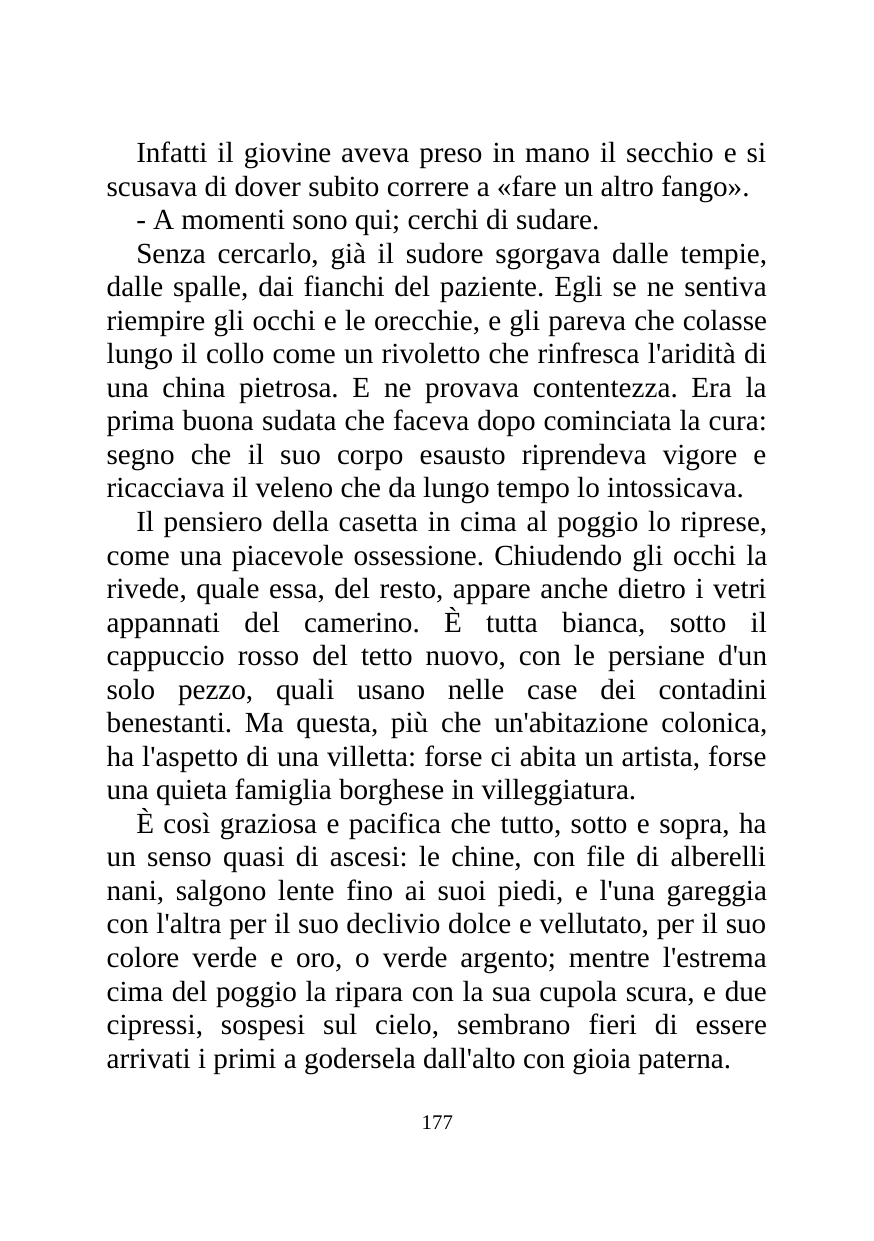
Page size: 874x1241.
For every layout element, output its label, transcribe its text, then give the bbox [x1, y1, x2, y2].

text È così graziosa e pacifica che tutto, sotto e sopra, ha un senso quasi di ascesi: le chine, con file di alberelli nani, salgono lente fino ai suoi piedi, e l'una gareggia con l'altra per il suo declivio dolce e vellutato, per il suo colore verde e oro, o verde argento; mentre l'estrema cima del poggio la ripara con la sua cupola scura, e due cipressi, sospesi sul cielo, sembrano fieri di essere arrivati i primi a godersela dall'alto con gioia paterna. [106, 806, 768, 1074]
text Senza cercarlo, già il sudore sgorgava dalle tempie, dalle spalle, dai fianchi del paziente. Egli se ne sentiva riempire gli occhi e le orecchie, e gli pareva che colasse lungo il collo come un rivoletto che rinfresca l'aridità di una china pietrosa. E ne provava contentezza. Era la prima buona sudata che faceva dopo cominciata la cura: segno che il suo corpo esausto riprendeva vigore e ricacciava il veleno che da lungo tempo lo intossicava. [106, 236, 768, 504]
text - A momenti sono qui; cerchi di sudare. [106, 202, 768, 236]
text Infatti il giovine aveva preso in mano il secchio e si scusava di dover subito correre a «fare un altro fango». [106, 135, 768, 202]
text Il pensiero della casetta in cima al poggio lo riprese, come una piacevole ossessione. Chiudendo gli occhi la rivede, quale essa, del resto, appare anche dietro i vetri appannati del camerino. È tutta bianca, sotto il cappuccio rosso del tetto nuovo, con le persiane d'un solo pezzo, quali usano nelle case dei contadini benestanti. Ma questa, più che un'abitazione colonica, ha l'aspetto di una villetta: forse ci abita un artista, forse una quieta famiglia borghese in villeggiatura. [106, 504, 768, 806]
